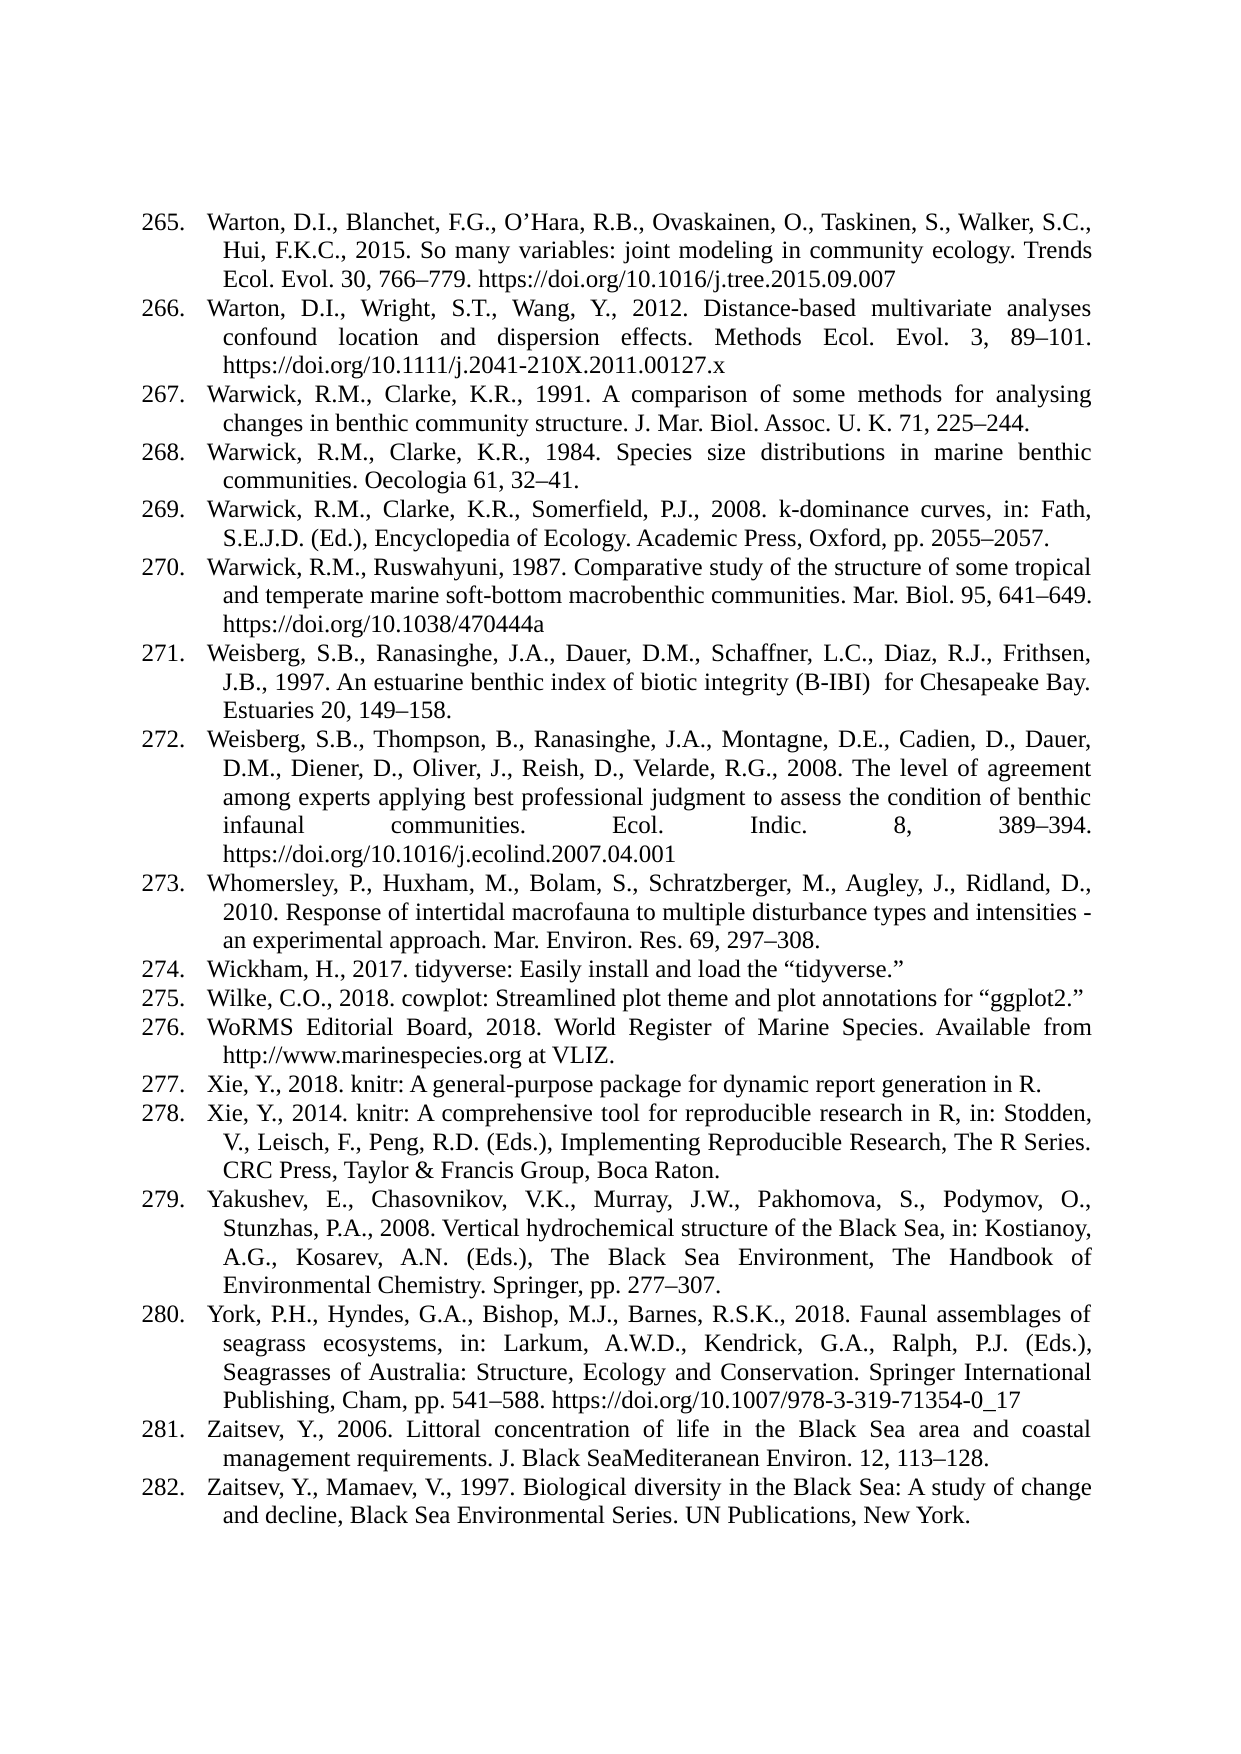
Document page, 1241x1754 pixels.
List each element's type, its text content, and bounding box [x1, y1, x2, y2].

list Whomersley, P., Huxham, M., Bolam, S., Schratzberger, M., Augley, J., Ridland, D., 2010. Response of intertidal macrofauna to multiple disturbance types and intensities - an experimental approach. Mar. Environ. Res. 69, 297–308. [185, 868, 1093, 954]
list Xie, Y., 2018. knitr: A general-purpose package for dynamic report generation in R. [185, 1069, 1093, 1098]
list Warwick, R.M., Ruswahyuni, 1987. Comparative study of the structure of some tropical and temperate marine soft-bottom macrobenthic communities. Mar. Biol. 95, 641–649. https://doi.org/10.1038/470444a [185, 552, 1093, 638]
list WoRMS Editorial Board, 2018. World Register of Marine Species. Available from http://www.marinespecies.org at VLIZ. [185, 1012, 1093, 1069]
list Warwick, R.M., Clarke, K.R., 1991. A comparison of some methods for analysing changes in benthic community structure. J. Mar. Biol. Assoc. U. K. 71, 225–244. [185, 379, 1093, 437]
list Warwick, R.M., Clarke, K.R., Somerfield, P.J., 2008. k-dominance curves, in: Fath, S.E.J.D. (Ed.), Encyclopedia of Ecology. Academic Press, Oxford, pp. 2055–2057. [185, 494, 1093, 552]
list Xie, Y., 2014. knitr: A comprehensive tool for reproducible research in R, in: Stodden, V., Leisch, F., Peng, R.D. (Eds.), Implementing Reproducible Research, The R Series. CRC Press, Taylor & Francis Group, Boca Raton. [185, 1098, 1093, 1184]
list Weisberg, S.B., Ranasinghe, J.A., Dauer, D.M., Schaffner, L.C., Diaz, R.J., Frithsen, J.B., 1997. An estuarine benthic index of biotic integrity (B-IBI) for Chesapeake Bay. Estuaries 20, 149–158. [185, 638, 1093, 724]
list Yakushev, E., Chasovnikov, V.K., Murray, J.W., Pakhomova, S., Podymov, O., Stunzhas, P.A., 2008. Vertical hydrochemical structure of the Black Sea, in: Kostianoy, A.G., Kosarev, A.N. (Eds.), The Black Sea Environment, The Handbook of Environmental Chemistry. Springer, pp. 277–307. [185, 1184, 1093, 1299]
list Zaitsev, Y., Mamaev, V., 1997. Biological diversity in the Black Sea: A study of change and decline, Black Sea Environmental Series. UN Publications, New York. [185, 1472, 1093, 1529]
list York, P.H., Hyndes, G.A., Bishop, M.J., Barnes, R.S.K., 2018. Faunal assemblages of seagrass ecosystems, in: Larkum, A.W.D., Kendrick, G.A., Ralph, P.J. (Eds.), Seagrasses of Australia: Structure, Ecology and Conservation. Springer International Publishing, Cham, pp. 541–588. https://doi.org/10.1007/978-3-319-71354-0_17 [185, 1299, 1093, 1414]
list Warton, D.I., Blanchet, F.G., O’Hara, R.B., Ovaskainen, O., Taskinen, S., Walker, S.C., Hui, F.K.C., 2015. So many variables: joint modeling in community ecology. Trends Ecol. Evol. 30, 766–779. https://doi.org/10.1016/j.tree.2015.09.007 [185, 207, 1093, 293]
list Warwick, R.M., Clarke, K.R., 1984. Species size distributions in marine benthic communities. Oecologia 61, 32–41. [185, 437, 1093, 494]
list Weisberg, S.B., Thompson, B., Ranasinghe, J.A., Montagne, D.E., Cadien, D., Dauer, D.M., Diener, D., Oliver, J., Reish, D., Velarde, R.G., 2008. The level of agreement among experts applying best professional judgment to assess the condition of benthic infaunal communities. Ecol. Indic. 8, 389–394. https://doi.org/10.1016/j.ecolind.2007.04.001 [185, 724, 1093, 868]
list Warton, D.I., Wright, S.T., Wang, Y., 2012. Distance-based multivariate analyses confound location and dispersion effects. Methods Ecol. Evol. 3, 89–101. https://doi.org/10.1111/j.2041-210X.2011.00127.x [185, 293, 1093, 379]
list Wilke, C.O., 2018. cowplot: Streamlined plot theme and plot annotations for “ggplot2.” [185, 983, 1093, 1012]
list Zaitsev, Y., 2006. Littoral concentration of life in the Black Sea area and coastal management requirements. J. Black SeaMediteranean Environ. 12, 113–128. [185, 1414, 1093, 1472]
list Wickham, H., 2017. tidyverse: Easily install and load the “tidyverse.” [185, 954, 1093, 983]
